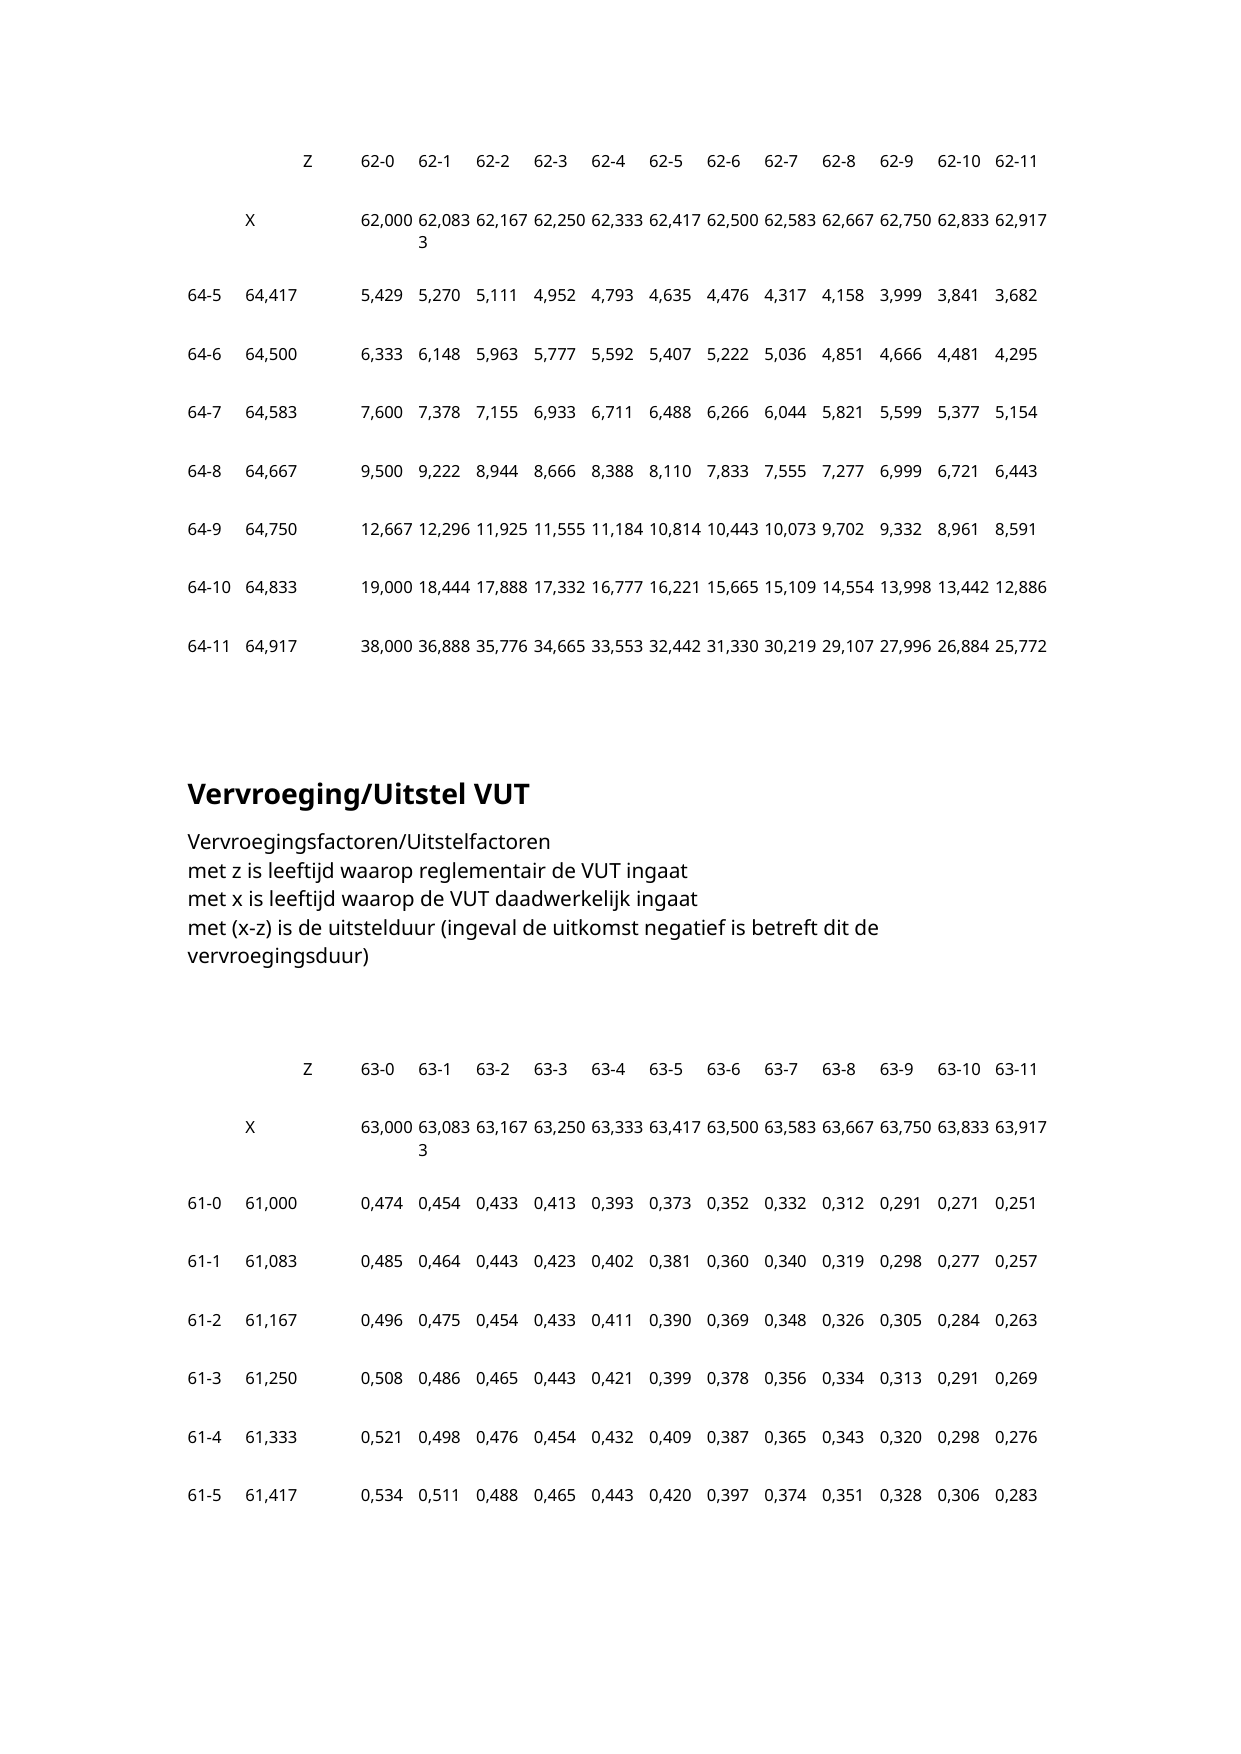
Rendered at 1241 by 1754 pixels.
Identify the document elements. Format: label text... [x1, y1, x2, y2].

table_cell 25,772 [995, 635, 1053, 693]
table_cell [303, 1484, 361, 1542]
table_cell 0,312 [822, 1191, 879, 1250]
table_cell 5,154 [995, 401, 1053, 459]
text met (x-z) is de uitstelduur (ingeval de uitkomst negatief is betreft dit de vervroegingsduur) [187, 913, 1053, 970]
table_cell 0,373 [649, 1191, 707, 1250]
table_cell 64-7 [188, 401, 245, 459]
table_cell 0,340 [764, 1250, 822, 1308]
table_cell 61-1 [188, 1250, 245, 1308]
table_cell 0,351 [822, 1484, 879, 1542]
table_header 62-6 [707, 150, 764, 208]
text Vervroegingsfactoren/Uitstelfactoren [187, 827, 1053, 856]
table_cell 4,793 [591, 284, 649, 342]
table_header 63-2 [476, 1058, 533, 1116]
table_cell 4,851 [822, 342, 879, 401]
table_cell 5,963 [476, 342, 533, 401]
table_cell 4,158 [822, 284, 879, 342]
table_cell 0,257 [995, 1250, 1053, 1308]
table_cell 4,317 [764, 284, 822, 342]
table_cell 13,442 [937, 576, 995, 634]
table_cell 64,917 [245, 635, 303, 693]
table_cell 0,277 [937, 1250, 995, 1308]
table_cell 61-5 [188, 1484, 245, 1542]
table_cell 64,583 [245, 401, 303, 459]
table_cell 6,721 [937, 459, 995, 518]
table_cell 6,266 [707, 401, 764, 459]
table_cell 3,682 [995, 284, 1053, 342]
table_header 63-4 [591, 1058, 649, 1116]
table_header 63-11 [995, 1058, 1053, 1116]
table_cell 0,328 [880, 1484, 937, 1542]
table_cell 0,319 [822, 1250, 879, 1308]
table_cell 64,750 [245, 518, 303, 576]
table_cell 5,036 [764, 342, 822, 401]
table_cell 0,421 [591, 1367, 649, 1425]
table_cell 64-8 [188, 459, 245, 518]
table_cell 16,221 [649, 576, 707, 634]
table_header 62-8 [822, 150, 879, 208]
table_cell 5,377 [937, 401, 995, 459]
table_cell 62,333 [591, 209, 649, 284]
table_cell 12,296 [418, 518, 476, 576]
table_cell 61,417 [245, 1484, 303, 1542]
table_cell 17,332 [534, 576, 591, 634]
table_cell 5,821 [822, 401, 879, 459]
table_cell 8,110 [649, 459, 707, 518]
table_cell 64-6 [188, 342, 245, 401]
table_cell 62,917 [995, 209, 1053, 284]
table_cell 5,270 [418, 284, 476, 342]
table_cell 64-11 [188, 635, 245, 693]
table_cell 9,222 [418, 459, 476, 518]
table_cell 7,600 [361, 401, 418, 459]
table_cell 38,000 [361, 635, 418, 693]
table_cell 8,666 [534, 459, 591, 518]
table_cell 0,475 [418, 1308, 476, 1367]
table_cell 62,500 [707, 209, 764, 284]
table_cell 6,443 [995, 459, 1053, 518]
table_cell 12,886 [995, 576, 1053, 634]
table_cell 63,0833 [418, 1116, 476, 1191]
table_cell 61-2 [188, 1308, 245, 1367]
table_cell 0,378 [707, 1367, 764, 1425]
table_cell 64,667 [245, 459, 303, 518]
table_cell 63,167 [476, 1116, 533, 1191]
table_cell 62,583 [764, 209, 822, 284]
table_cell 62,833 [937, 209, 995, 284]
table_cell 0,276 [995, 1425, 1053, 1484]
table_cell 5,111 [476, 284, 533, 342]
table_cell [303, 1425, 361, 1484]
table_cell 0,393 [591, 1191, 649, 1250]
table_header [188, 1058, 245, 1116]
table_header 62-10 [937, 150, 995, 208]
table_cell 0,251 [995, 1191, 1053, 1250]
table_cell 10,443 [707, 518, 764, 576]
table_cell 0,465 [476, 1367, 533, 1425]
table_cell 8,591 [995, 518, 1053, 576]
table_cell 61-0 [188, 1191, 245, 1250]
table_cell 62,750 [880, 209, 937, 284]
table_cell 0,485 [361, 1250, 418, 1308]
table_cell 0,374 [764, 1484, 822, 1542]
table_cell 4,476 [707, 284, 764, 342]
table_cell 10,073 [764, 518, 822, 576]
table_cell 0,454 [534, 1425, 591, 1484]
table_cell 0,348 [764, 1308, 822, 1367]
table_cell 61,083 [245, 1250, 303, 1308]
text met x is leeftijd waarop de VUT daadwerkelijk ingaat [187, 884, 1053, 913]
table_cell [303, 635, 361, 693]
table_cell 0,486 [418, 1367, 476, 1425]
table_cell 0,284 [937, 1308, 995, 1367]
table_cell 61,167 [245, 1308, 303, 1367]
table_cell 5,592 [591, 342, 649, 401]
table_cell 63,417 [649, 1116, 707, 1191]
table_cell 61,250 [245, 1367, 303, 1425]
table_cell 0,443 [591, 1484, 649, 1542]
table_cell 0,298 [937, 1425, 995, 1484]
table_cell 32,442 [649, 635, 707, 693]
table_header 62-9 [880, 150, 937, 208]
table_cell 0,432 [591, 1425, 649, 1484]
table_cell 0,409 [649, 1425, 707, 1484]
table_cell 0,496 [361, 1308, 418, 1367]
table_cell 27,996 [880, 635, 937, 693]
table_cell 7,155 [476, 401, 533, 459]
table_cell 62,417 [649, 209, 707, 284]
table_cell 0,360 [707, 1250, 764, 1308]
table_cell 5,599 [880, 401, 937, 459]
table_cell 9,702 [822, 518, 879, 576]
table_cell 0,356 [764, 1367, 822, 1425]
table_cell 10,814 [649, 518, 707, 576]
table_cell 64,500 [245, 342, 303, 401]
table_cell 4,295 [995, 342, 1053, 401]
table_cell 0,411 [591, 1308, 649, 1367]
table_header 62-1 [418, 150, 476, 208]
table_cell 0,464 [418, 1250, 476, 1308]
table_cell 4,952 [534, 284, 591, 342]
table_cell 8,388 [591, 459, 649, 518]
table_cell 0,454 [418, 1191, 476, 1250]
table_cell 0,443 [534, 1367, 591, 1425]
table_cell 64-5 [188, 284, 245, 342]
table_cell 62,667 [822, 209, 879, 284]
table_cell [303, 459, 361, 518]
table_cell 61-3 [188, 1367, 245, 1425]
table_cell 3,999 [880, 284, 937, 342]
table_cell 4,666 [880, 342, 937, 401]
table_cell 5,429 [361, 284, 418, 342]
table_cell 6,488 [649, 401, 707, 459]
subtitle Vervroeging/Uitstel VUT [187, 774, 1053, 812]
table_cell 34,665 [534, 635, 591, 693]
table_cell 16,777 [591, 576, 649, 634]
table_cell 0,397 [707, 1484, 764, 1542]
table_cell 6,933 [534, 401, 591, 459]
table_cell 0,263 [995, 1308, 1053, 1367]
table_cell 29,107 [822, 635, 879, 693]
table_header 62-3 [534, 150, 591, 208]
table_cell [303, 342, 361, 401]
table_header 62-0 [361, 150, 418, 208]
table_cell 6,711 [591, 401, 649, 459]
table_cell 0,474 [361, 1191, 418, 1250]
table_cell 6,999 [880, 459, 937, 518]
table_cell 0,521 [361, 1425, 418, 1484]
table_cell 61,000 [245, 1191, 303, 1250]
table_header 62-5 [649, 150, 707, 208]
table_cell 0,399 [649, 1367, 707, 1425]
table_cell 0,465 [534, 1484, 591, 1542]
table_cell 5,777 [534, 342, 591, 401]
table_cell 36,888 [418, 635, 476, 693]
table_cell 14,554 [822, 576, 879, 634]
table_cell 0,291 [937, 1367, 995, 1425]
table_cell 0,476 [476, 1425, 533, 1484]
table_cell 63,667 [822, 1116, 879, 1191]
table_cell 0,306 [937, 1484, 995, 1542]
table_cell 0,498 [418, 1425, 476, 1484]
table_header 63-1 [418, 1058, 476, 1116]
table_cell 62,000 [361, 209, 418, 284]
table_cell [303, 1367, 361, 1425]
table_cell 0,320 [880, 1425, 937, 1484]
table_cell 0,269 [995, 1367, 1053, 1425]
table_cell [303, 1191, 361, 1250]
table_header Z [303, 1058, 361, 1116]
table_header 62-4 [591, 150, 649, 208]
table_cell 0,390 [649, 1308, 707, 1367]
table_header 63-10 [937, 1058, 995, 1116]
table_cell 63,000 [361, 1116, 418, 1191]
table_header 63-8 [822, 1058, 879, 1116]
table_cell [303, 1250, 361, 1308]
table_cell 63,500 [707, 1116, 764, 1191]
table_cell 63,750 [880, 1116, 937, 1191]
table_header 63-7 [764, 1058, 822, 1116]
table_header 63-3 [534, 1058, 591, 1116]
table_cell 26,884 [937, 635, 995, 693]
table_header 63-5 [649, 1058, 707, 1116]
table_cell 0,423 [534, 1250, 591, 1308]
table_cell [303, 401, 361, 459]
table_cell 6,148 [418, 342, 476, 401]
table_cell 9,332 [880, 518, 937, 576]
table_cell 62,250 [534, 209, 591, 284]
table_cell 7,833 [707, 459, 764, 518]
table_cell 11,925 [476, 518, 533, 576]
table_cell 18,444 [418, 576, 476, 634]
table_cell 0,271 [937, 1191, 995, 1250]
table_cell 0,387 [707, 1425, 764, 1484]
table_cell 33,553 [591, 635, 649, 693]
table_cell [303, 1116, 361, 1191]
table_cell 9,500 [361, 459, 418, 518]
table_cell X [245, 1116, 303, 1191]
table_cell [188, 1116, 245, 1191]
table_cell 0,305 [880, 1308, 937, 1367]
table_cell 0,313 [880, 1367, 937, 1425]
table_cell 62,0833 [418, 209, 476, 284]
table_cell 0,369 [707, 1308, 764, 1367]
table_cell [303, 518, 361, 576]
table_cell X [245, 209, 303, 284]
table_cell 6,333 [361, 342, 418, 401]
table_cell 0,381 [649, 1250, 707, 1308]
table_cell 19,000 [361, 576, 418, 634]
table_cell 0,433 [534, 1308, 591, 1367]
table_cell 63,583 [764, 1116, 822, 1191]
table_cell 7,378 [418, 401, 476, 459]
table_cell 0,402 [591, 1250, 649, 1308]
table_header 63-6 [707, 1058, 764, 1116]
table_cell 12,667 [361, 518, 418, 576]
table_cell 7,277 [822, 459, 879, 518]
table_cell 35,776 [476, 635, 533, 693]
table_cell 64,833 [245, 576, 303, 634]
table_cell [188, 209, 245, 284]
table_cell 0,332 [764, 1191, 822, 1250]
table_cell [303, 1308, 361, 1367]
table_cell 8,961 [937, 518, 995, 576]
table_cell 64-10 [188, 576, 245, 634]
table_cell 6,044 [764, 401, 822, 459]
table_cell 11,555 [534, 518, 591, 576]
table_cell 17,888 [476, 576, 533, 634]
table_cell 0,298 [880, 1250, 937, 1308]
table_header 63-0 [361, 1058, 418, 1116]
table_cell 11,184 [591, 518, 649, 576]
table_cell 8,944 [476, 459, 533, 518]
table_header 62-11 [995, 150, 1053, 208]
table_cell 0,508 [361, 1367, 418, 1425]
table_cell 0,326 [822, 1308, 879, 1367]
table_header [188, 150, 245, 208]
table_cell 4,635 [649, 284, 707, 342]
table_cell 0,420 [649, 1484, 707, 1542]
table_cell [303, 209, 361, 284]
table_cell 3,841 [937, 284, 995, 342]
table_cell 31,330 [707, 635, 764, 693]
table_cell 64-9 [188, 518, 245, 576]
table_cell 0,413 [534, 1191, 591, 1250]
table_header 62-7 [764, 150, 822, 208]
table_cell 5,222 [707, 342, 764, 401]
table_cell 15,665 [707, 576, 764, 634]
table_cell 0,291 [880, 1191, 937, 1250]
table_cell 4,481 [937, 342, 995, 401]
table_header 62-2 [476, 150, 533, 208]
table_cell 0,534 [361, 1484, 418, 1542]
table_cell 0,334 [822, 1367, 879, 1425]
table_cell 0,343 [822, 1425, 879, 1484]
table_cell 0,352 [707, 1191, 764, 1250]
table_cell 62,167 [476, 209, 533, 284]
table_cell 0,433 [476, 1191, 533, 1250]
table_cell 64,417 [245, 284, 303, 342]
table_cell 30,219 [764, 635, 822, 693]
table_cell [303, 576, 361, 634]
table_header [245, 1058, 303, 1116]
text met z is leeftijd waarop reglementair de VUT ingaat [187, 856, 1053, 884]
table_cell 7,555 [764, 459, 822, 518]
table_cell 13,998 [880, 576, 937, 634]
table_header 63-9 [880, 1058, 937, 1116]
table_cell 0,454 [476, 1308, 533, 1367]
table_cell 63,917 [995, 1116, 1053, 1191]
table_cell 0,443 [476, 1250, 533, 1308]
table_cell 63,333 [591, 1116, 649, 1191]
table_cell 0,511 [418, 1484, 476, 1542]
table_cell 15,109 [764, 576, 822, 634]
table_cell [303, 284, 361, 342]
table_cell 0,365 [764, 1425, 822, 1484]
table_cell 63,833 [937, 1116, 995, 1191]
table_cell 0,283 [995, 1484, 1053, 1542]
table_header Z [303, 150, 361, 208]
table_cell 61-4 [188, 1425, 245, 1484]
table_cell 5,407 [649, 342, 707, 401]
table_cell 0,488 [476, 1484, 533, 1542]
table_cell 61,333 [245, 1425, 303, 1484]
table_cell 63,250 [534, 1116, 591, 1191]
table_header [245, 150, 303, 208]
